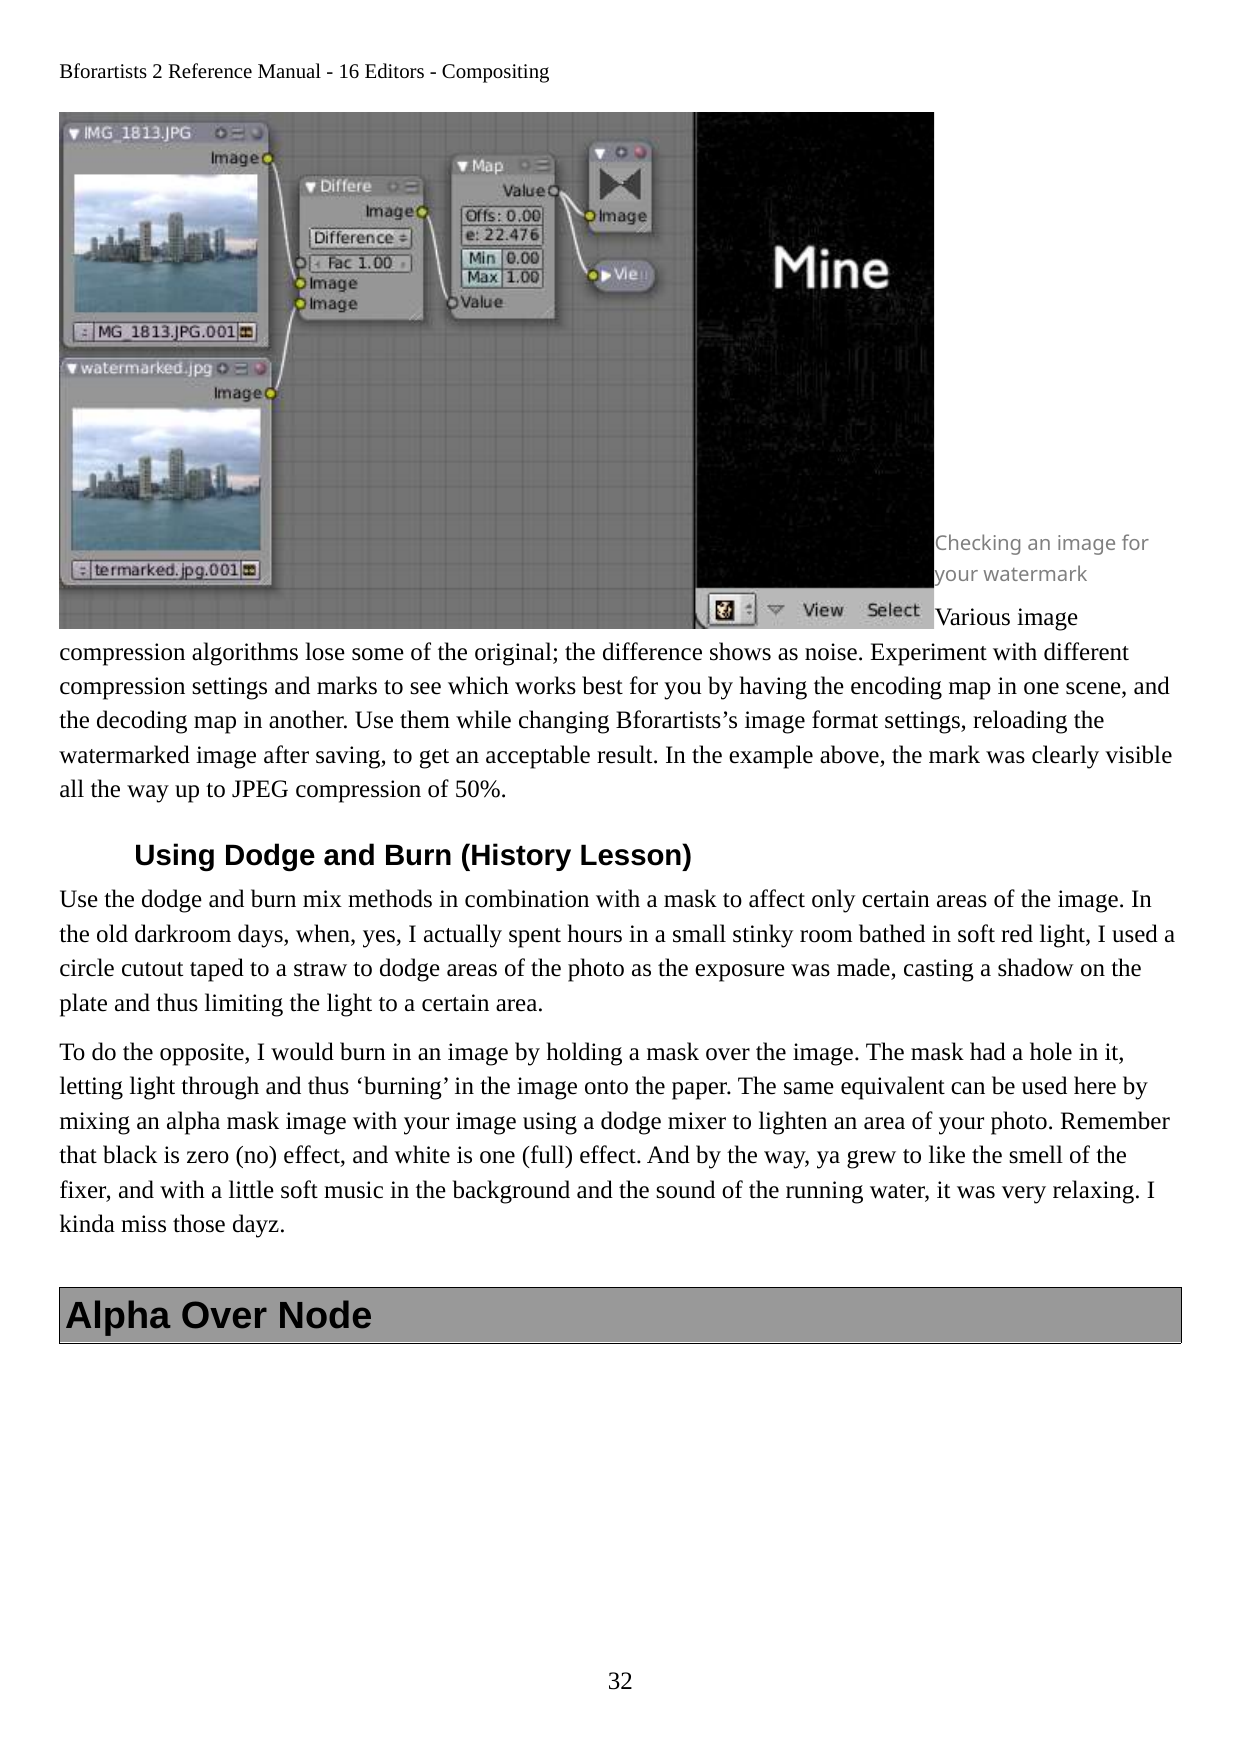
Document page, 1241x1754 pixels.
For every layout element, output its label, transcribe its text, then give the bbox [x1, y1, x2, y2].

table_header Alpha Over Node [60, 1288, 1181, 1342]
subtitle Using Dodge and Burn (History Lesson) [59, 838, 1181, 872]
picture [59, 112, 935, 629]
text Various image compression algorithms lose some of the original; the difference shows as noise. Experiment with different compression settings and marks to see which works best for you by having the encoding map in one scene, and the decoding map in another. Use them while changing Bforartists’s image format settings, reloading the watermarked image after saving, to get an acceptable result. In the example above, the mark was clearly visible all the way up to JPEG compression of 50%. [59, 602, 1181, 803]
text Use the dodge and burn mix methods in combination with a mask to affect only certain areas of the image. In the old darkroom days, when, yes, I actually spent hours in a small stinky room bathed in soft red light, I used a circle cutout taped to a straw to dodge areas of the photo as the exposure was made, casting a shadow on the plate and thus limiting the light to a certain area. [59, 884, 1181, 1017]
text Checking an image for your watermark [935, 525, 1181, 588]
text To do the opposite, I would burn in an image by holding a mask over the image. The mask had a hole in it, letting light through and thus ‘burning’ in the image onto the paper. The same equivalent can be used here by mixing an alpha mask image with your image using a dodge mixer to lighten an area of your photo. Remember that black is zero (no) effect, and white is one (full) effect. And by the way, ya grew to like the smell of the fixer, and with a little soft music in the background and the sound of the running water, it was very relaxing. I kinda miss those dayz. [59, 1037, 1181, 1238]
